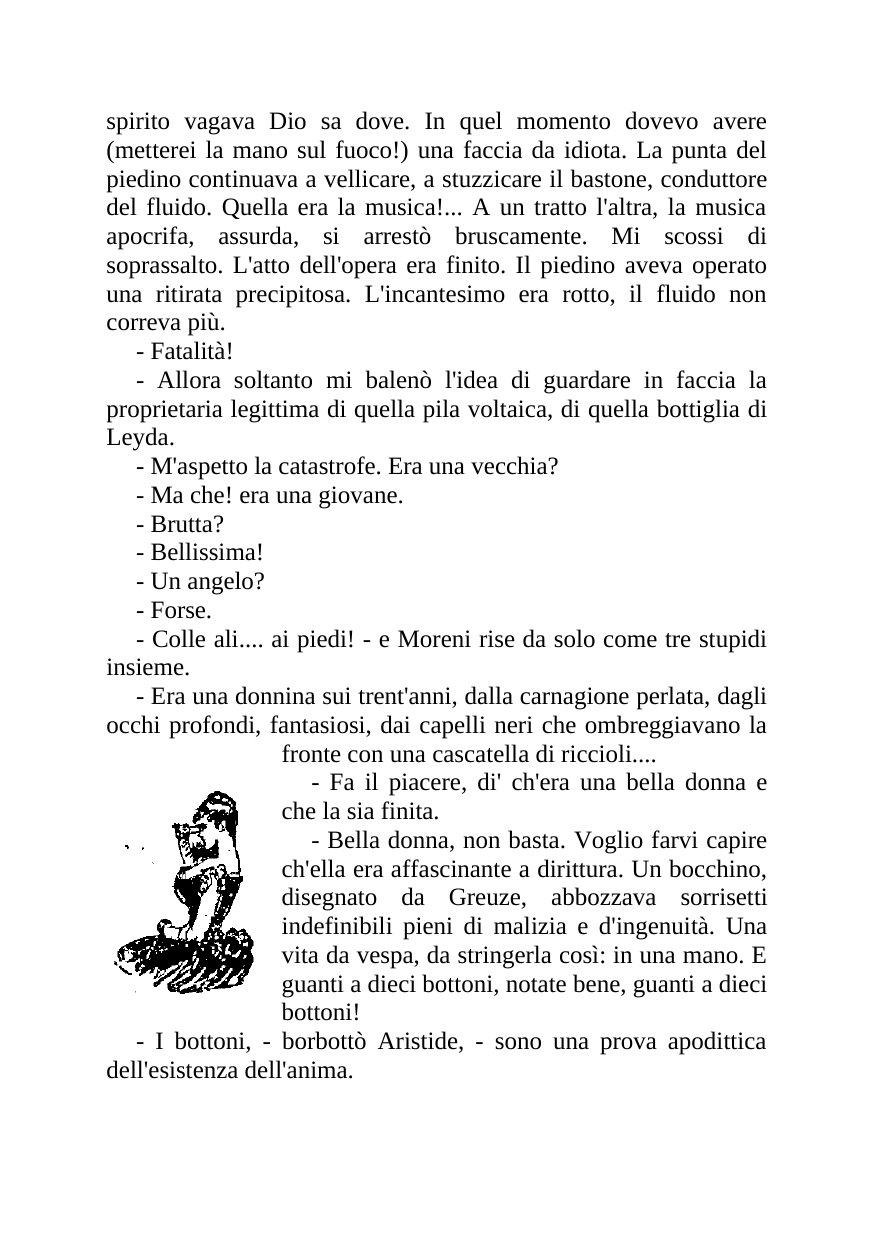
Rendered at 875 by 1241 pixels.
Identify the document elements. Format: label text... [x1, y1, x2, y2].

text - Fa il piacere, di' ch'era una bella donna e che la sia finita. [106, 766, 768, 1005]
text - Ma che! era una giovane. [106, 480, 768, 509]
text - Bella donna, non basta. Voglio farvi capire ch'ella era affascinante a dirittura. Un bocchino, disegnato da Greuze, abbozzava sorrisetti indefinibili pieni di malizia e d'ingenuità. Una vita da vespa, da stringerla così: in una mano. E guanti a dieci bottoni, notate bene, guanti a dieci bottoni! [106, 825, 768, 1026]
text spirito vagava Dio sa dove. In quel momento dovevo avere (metterei la mano sul fuoco!) una faccia da idiota. La punta del piedino continuava a vellicare, a stuzzicare il bastone, conduttore del fluido. Quella era la musica!... A un tratto l'altra, la musica apocrifa, assurda, si arrestò bruscamente. Mi scossi di soprassalto. L'atto dell'opera era finito. Il piedino aveva operato una ritirata precipitosa. L'incantesimo era rotto, il fluido non correva più. [106, 106, 768, 336]
text - Era una donnina sui trent'anni, dalla carnagione perlata, dagli occhi profondi, fantasiosi, dai capelli neri che ombreggiavano la fronte con una cascatella di riccioli.... [106, 681, 768, 767]
text - Allora soltanto mi balenò l'idea di guardare in faccia la proprietaria legittima di quella pila voltaica, di quella bottiglia di Leyda. [106, 365, 768, 451]
text - Bellissima! [106, 537, 768, 566]
text - Un angelo? [106, 566, 768, 595]
picture [107, 767, 261, 1004]
text - M'aspetto la catastrofe. Era una vecchia? [106, 451, 768, 480]
text - I bottoni, - borbottò Aristide, - sono una prova apodittica dell'esistenza dell'anima. [106, 1026, 768, 1084]
text - Forse. [106, 595, 768, 624]
text - Fatalità! [106, 336, 768, 365]
text - Colle ali.... ai piedi! - e Moreni rise da solo come tre stupidi insieme. [106, 624, 768, 681]
text - Brutta? [106, 509, 768, 537]
